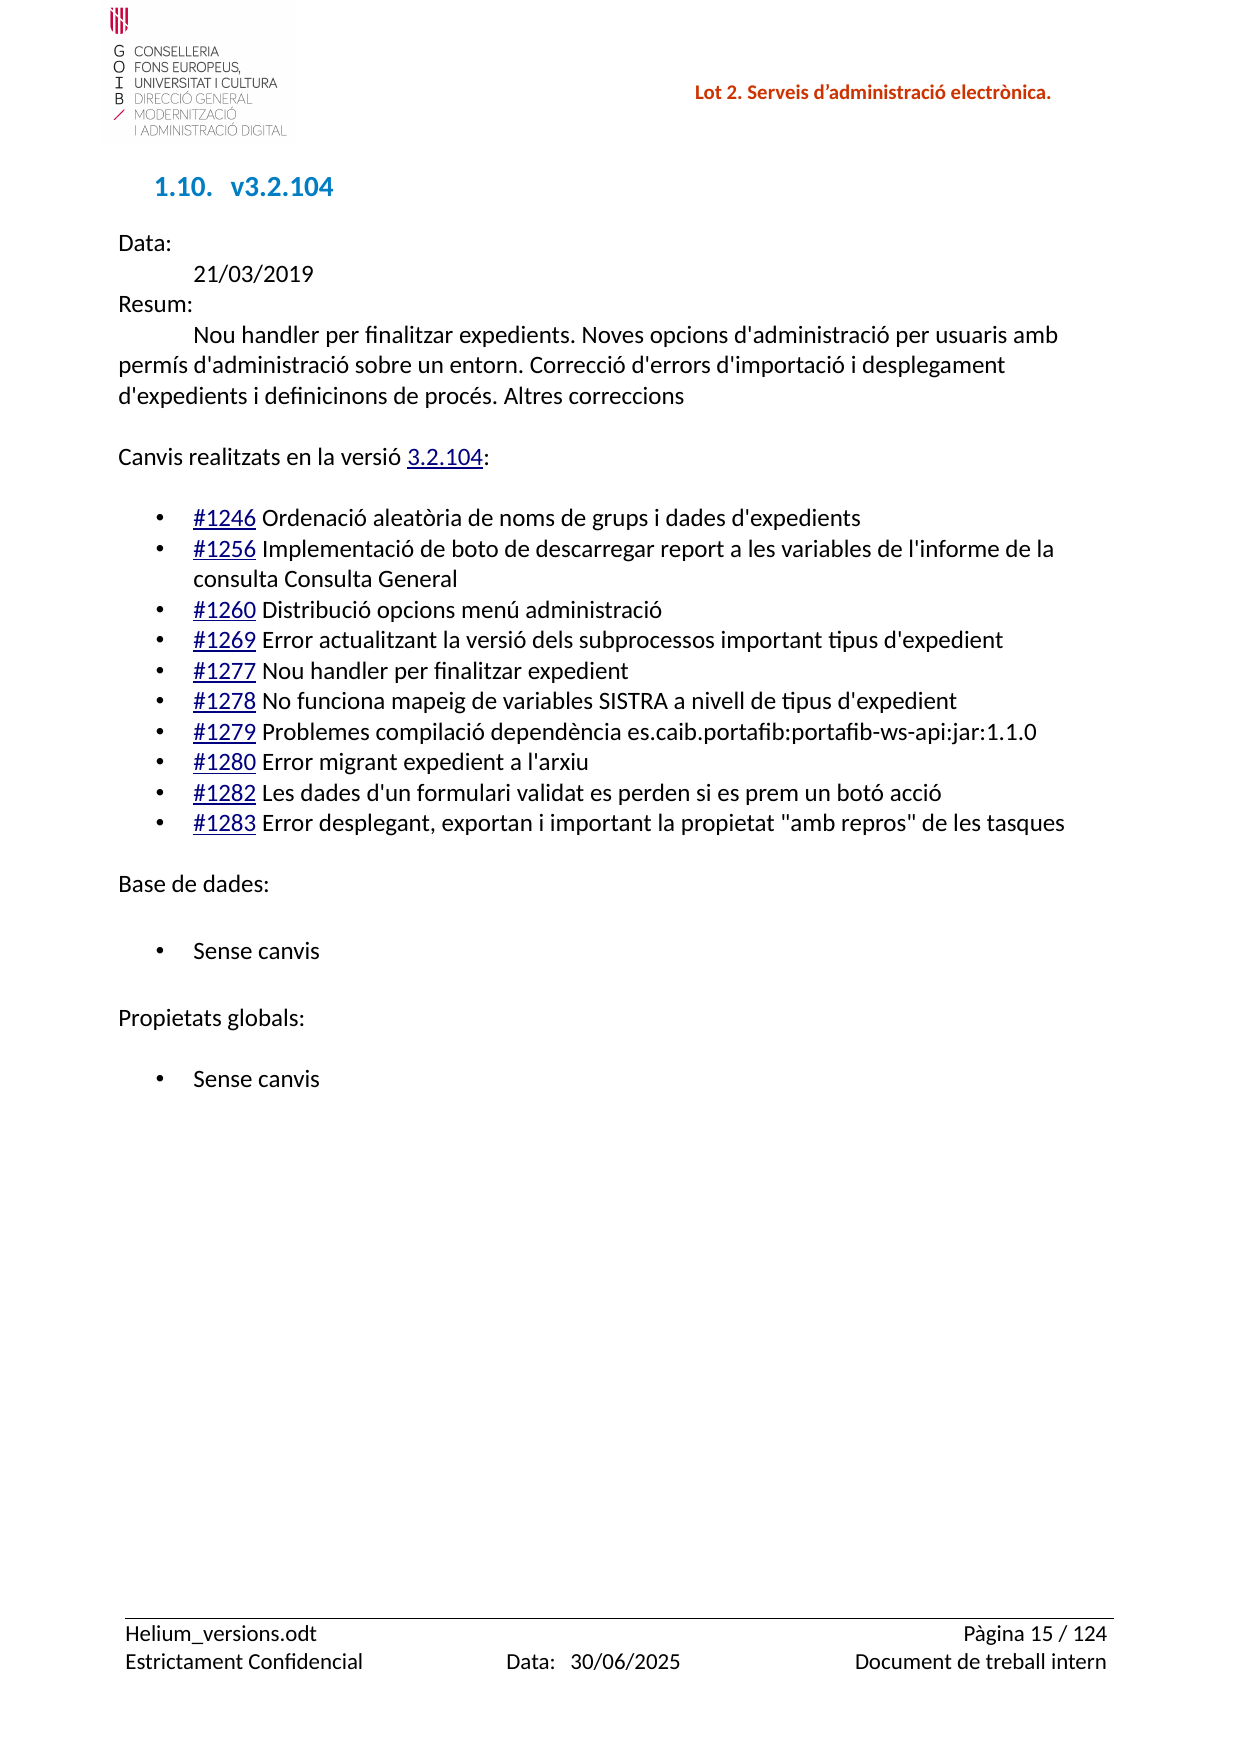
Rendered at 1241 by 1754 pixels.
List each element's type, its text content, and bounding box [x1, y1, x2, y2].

text Nou handler per finalitzar expedients. Noves opcions d'administració per usuaris amb permís d'administració sobre un entorn. Correcció d'errors d'importació i desplegament d'expedients i definicinons de procés. Altres correccions [118, 319, 1122, 411]
list Sense canvis [156, 936, 1122, 966]
picture [100, 0, 297, 144]
subtitle v3.2.104 [153, 168, 1122, 204]
text Propietats globals: [118, 1002, 1122, 1033]
list #1283 Error desplegant, exportan i important la propietat "amb repros" de les tasques [156, 807, 1122, 838]
text Canvis realitzats en la versió 3.2.104: [118, 441, 1122, 472]
list #1260 Distribució opcions menú administració [156, 594, 1122, 624]
list #1246 Ordenació aleatòria de noms de grups i dades d'expedients [156, 502, 1122, 533]
list #1282 Les dades d'un formulari validat es perden si es prem un botó acció [156, 777, 1122, 807]
text Data: [118, 228, 1122, 258]
list #1277 Nou handler per finalitzar expedient [156, 655, 1122, 685]
list #1256 Implementació de boto de descarregar report a les variables de l'informe de la consulta Consulta General [156, 533, 1122, 594]
list #1279 Problemes compilació dependència es.caib.portafib:portafib-ws-api:jar:1.1.0 [156, 716, 1122, 746]
list Sense canvis [156, 1063, 1122, 1094]
list #1280 Error migrant expedient a l'arxiu [156, 746, 1122, 777]
text 21/03/2019 [118, 258, 1122, 289]
list #1278 No funciona mapeig de variables SISTRA a nivell de tipus d'expedient [156, 685, 1122, 716]
list #1269 Error actualitzant la versió dels subprocessos important tipus d'expedient [156, 624, 1122, 655]
text Resum: [118, 289, 1122, 319]
text Base de dades: [118, 868, 1122, 899]
